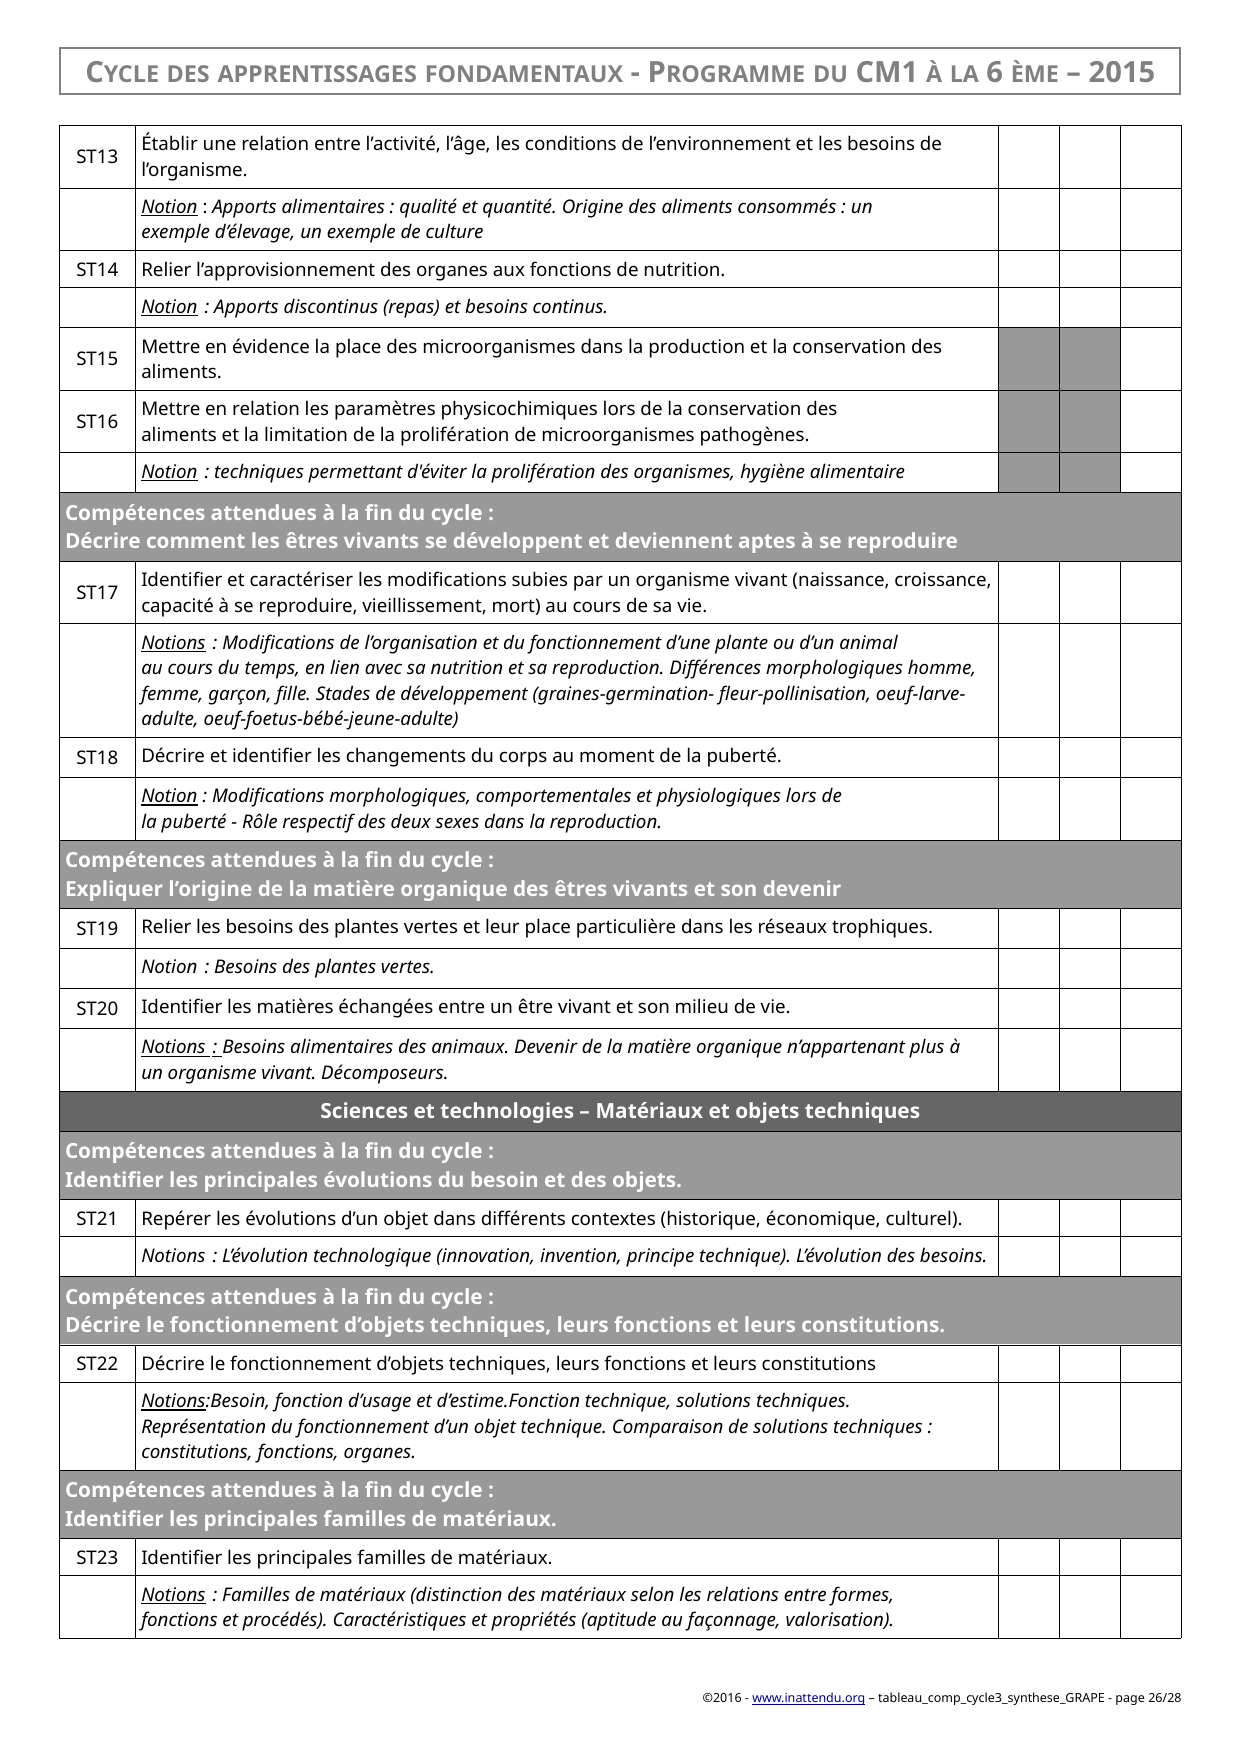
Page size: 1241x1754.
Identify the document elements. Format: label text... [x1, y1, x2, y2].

table_cell [999, 989, 1059, 1028]
table_cell [60, 288, 135, 327]
table_cell [1121, 778, 1181, 839]
table_cell [1060, 1576, 1120, 1638]
table_cell Notion : Apports discontinus (repas) et besoins continus. [136, 288, 998, 327]
table_cell [1121, 189, 1181, 250]
table_cell ST23 [60, 1539, 135, 1575]
table_cell [999, 1539, 1059, 1575]
table_cell [1060, 778, 1120, 839]
table_cell [1121, 989, 1181, 1028]
table_cell Compétences attendues à la fin du cycle : Identifier les principales familles de matériaux. [60, 1471, 1181, 1538]
table_cell ST16 [60, 391, 135, 452]
table_cell Notion : Modifications morphologiques, comportementales et physiologiques lors de la puberté - Rôle respectif des deux sexes dans la reproduction. [136, 778, 998, 839]
table_cell [999, 624, 1059, 737]
table_cell [999, 738, 1059, 777]
table_cell Compétences attendues à la fin du cycle : Décrire le fonctionnement d’objets techniques, leurs fonctions et leurs constitutions. [60, 1277, 1181, 1344]
table_cell [1121, 453, 1181, 492]
table_cell [999, 453, 1059, 492]
table_cell Identifier les matières échangées entre un être vivant et son milieu de vie. [136, 989, 998, 1028]
table_cell Mettre en évidence la place des microorganismes dans la production et la conservation des aliments. [136, 328, 998, 390]
table_cell Notion : Besoins des plantes vertes. [136, 949, 998, 988]
table_cell Notions:Besoin, fonction d’usage et d’estime.Fonction technique, solutions techniques. Représentation du fonctionnement d’un objet technique. Comparaison de solutions techniques : constitutions, fonctions, organes. [136, 1383, 998, 1470]
table_cell [1060, 1539, 1120, 1575]
table_cell Compétences attendues à la fin du cycle : Identifier les principales évolutions du besoin et des objets. [60, 1132, 1181, 1199]
table_cell [1060, 288, 1120, 327]
table_cell [1060, 562, 1120, 623]
table_cell Identifier les principales familles de matériaux. [136, 1539, 998, 1575]
table_cell Notions : Familles de matériaux (distinction des matériaux selon les relations entre formes, fonctions et procédés). Caractéristiques et propriétés (aptitude au façonnage, valorisation). [136, 1576, 998, 1638]
table_cell Relier l’approvisionnement des organes aux fonctions de nutrition. [136, 251, 998, 287]
table_cell [1121, 909, 1181, 948]
table_cell [1060, 909, 1120, 948]
table_cell Compétences attendues à la fin du cycle : Expliquer l’origine de la matière organique des êtres vivants et son devenir [60, 841, 1181, 908]
table_cell [1060, 251, 1120, 287]
table_cell [1121, 1539, 1181, 1575]
table_cell Mettre en relation les paramètres physicochimiques lors de la conservation des aliments et la limitation de la prolifération de microorganismes pathogènes. [136, 391, 998, 452]
table_cell Décrire et identifier les changements du corps au moment de la puberté. [136, 738, 998, 777]
table_cell [999, 1237, 1059, 1276]
table_cell [999, 778, 1059, 839]
table_cell Compétences attendues à la fin du cycle : Décrire comment les êtres vivants se développent et deviennent aptes à se reproduire [60, 493, 1181, 561]
table_cell [1060, 1200, 1120, 1236]
table_cell [60, 1576, 135, 1638]
table_cell ST20 [60, 989, 135, 1028]
table_cell Établir une relation entre l’activité, l’âge, les conditions de l’environnement et les besoins de l’organisme. [136, 126, 998, 187]
table_cell [1121, 391, 1181, 452]
table_cell Sciences et technologies – Matériaux et objets techniques [60, 1092, 1181, 1131]
table_cell [1121, 1200, 1181, 1236]
table_cell [60, 453, 135, 492]
table_cell [60, 1029, 135, 1091]
table_cell [1060, 453, 1120, 492]
table_cell [999, 328, 1059, 390]
table_cell [1121, 328, 1181, 390]
table_cell [999, 562, 1059, 623]
table_cell Notions : L’évolution technologique (innovation, invention, principe technique). L’évolution des besoins. [136, 1237, 998, 1276]
table_cell Notions : Modifications de l’organisation et du fonctionnement d’une plante ou d’un animal au cours du temps, en lien avec sa nutrition et sa reproduction. Différences morphologiques homme, femme, garçon, fille. Stades de développement (graines-germination- fleur-pollinisation, oeuf-larve-adulte, oeuf-foetus-bébé-jeune-adulte) [136, 624, 998, 737]
table_cell [1121, 1237, 1181, 1276]
table_cell Notions : Besoins alimentaires des animaux. Devenir de la matière organique n’appartenant plus à un organisme vivant. Décomposeurs. [136, 1029, 998, 1091]
table_cell Décrire le fonctionnement d’objets techniques, leurs fonctions et leurs constitutions [136, 1346, 998, 1382]
table_cell [1121, 562, 1181, 623]
table_cell ST15 [60, 328, 135, 390]
table_cell [1121, 1383, 1181, 1470]
table_cell [999, 1200, 1059, 1236]
table_cell [1060, 949, 1120, 988]
table_cell [1121, 126, 1181, 187]
table_cell [1060, 624, 1120, 737]
table_cell ST22 [60, 1346, 135, 1382]
table_cell Notion : techniques permettant d'éviter la prolifération des organismes, hygiène alimentaire [136, 453, 998, 492]
table_cell [999, 251, 1059, 287]
table_cell Notion : Apports alimentaires : qualité et quantité. Origine des aliments consommés : un exemple d’élevage, un exemple de culture [136, 189, 998, 250]
table_cell [1121, 949, 1181, 988]
table_cell [1060, 189, 1120, 250]
table_cell ST14 [60, 251, 135, 287]
table_cell [999, 126, 1059, 187]
table_cell [1060, 989, 1120, 1028]
table_cell [1060, 1029, 1120, 1091]
table_cell [999, 1346, 1059, 1382]
table_cell Relier les besoins des plantes vertes et leur place particulière dans les réseaux trophiques. [136, 909, 998, 948]
table_cell [999, 189, 1059, 250]
table_cell ST19 [60, 909, 135, 948]
table_cell ST17 [60, 562, 135, 623]
table_cell ST13 [60, 126, 135, 187]
table_cell [1121, 1346, 1181, 1382]
table_cell [999, 949, 1059, 988]
table_cell [1060, 391, 1120, 452]
table_cell [1060, 1383, 1120, 1470]
table_cell [999, 1383, 1059, 1470]
table_cell [999, 1029, 1059, 1091]
table_cell [1121, 1576, 1181, 1638]
table_cell [1060, 328, 1120, 390]
table_cell [1060, 1346, 1120, 1382]
table_cell [60, 1383, 135, 1470]
table_cell ST18 [60, 738, 135, 777]
table_cell ST21 [60, 1200, 135, 1236]
table_cell [1060, 738, 1120, 777]
table_cell [1121, 1029, 1181, 1091]
table_cell [60, 189, 135, 250]
table_cell [60, 624, 135, 737]
table_cell [999, 1576, 1059, 1638]
table_cell [1121, 251, 1181, 287]
table_cell [60, 949, 135, 988]
table_cell [1121, 624, 1181, 737]
table_cell [1060, 126, 1120, 187]
table_cell Repérer les évolutions d’un objet dans différents contextes (historique, économique, culturel). [136, 1200, 998, 1236]
table_cell [999, 288, 1059, 327]
table_cell [1121, 288, 1181, 327]
table_cell [60, 1237, 135, 1276]
table_cell [999, 391, 1059, 452]
table_cell [1060, 1237, 1120, 1276]
table_cell [1121, 738, 1181, 777]
table_cell [999, 909, 1059, 948]
table_cell Identifier et caractériser les modifications subies par un organisme vivant (naissance, croissance, capacité à se reproduire, vieillissement, mort) au cours de sa vie. [136, 562, 998, 623]
table_cell [60, 778, 135, 839]
